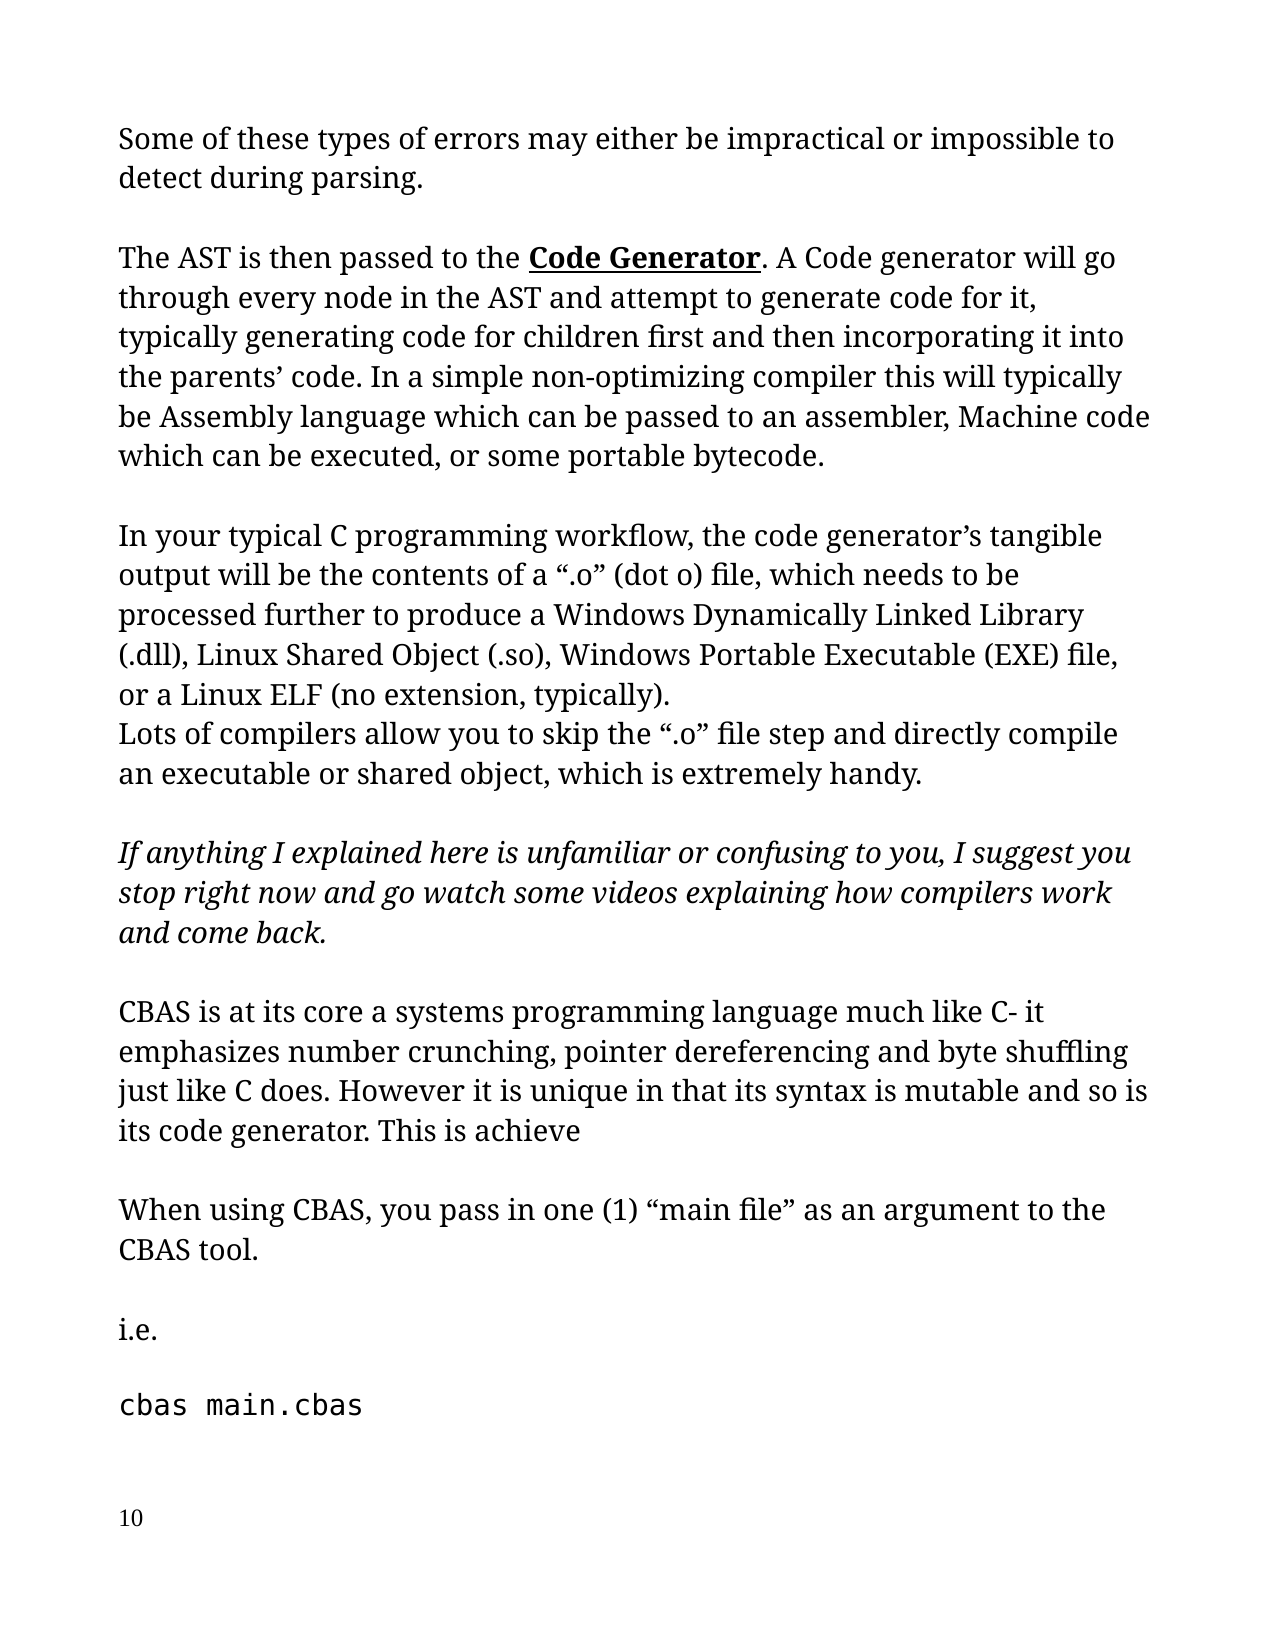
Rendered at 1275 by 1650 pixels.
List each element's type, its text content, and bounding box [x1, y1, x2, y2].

text Lots of compilers allow you to skip the “.o” file step and directly compile an executable or shared object, which is extremely handy. [118, 713, 1157, 793]
text i.e. [118, 1309, 1157, 1348]
text When using CBAS, you pass in one (1) “main file” as an argument to the CBAS tool. [118, 1190, 1157, 1269]
text In your typical C programming workflow, the code generator’s tangible output will be the contents of a “.o” (dot o) file, which needs to be processed further to produce a Windows Dynamically Linked Library (.dll), Linux Shared Object (.so), Windows Portable Executable (EXE) file, or a Linux ELF (no extension, typically). [118, 515, 1157, 713]
text CBAS is at its core a systems programming language much like C- it emphasizes number crunching, pointer dereferencing and byte shuffling just like C does. However it is unique in that its syntax is mutable and so is its code generator. This is achieve [118, 991, 1157, 1150]
text The AST is then passed to the Code Generator. A Code generator will go through every node in the AST and attempt to generate code for it, typically generating code for children first and then incorporating it into the parents’ code. In a simple non-optimizing compiler this will typically be Assembly language which can be passed to an assembler, Machine code which can be executed, or some portable bytecode. [118, 237, 1157, 475]
text If anything I explained here is unfamiliar or confusing to you, I suggest you stop right now and go watch some videos explaining how compilers work and come back. [118, 832, 1157, 952]
text cbas main.cbas [118, 1388, 1157, 1422]
text Some of these types of errors may either be impractical or impossible to detect during parsing. [118, 118, 1157, 197]
